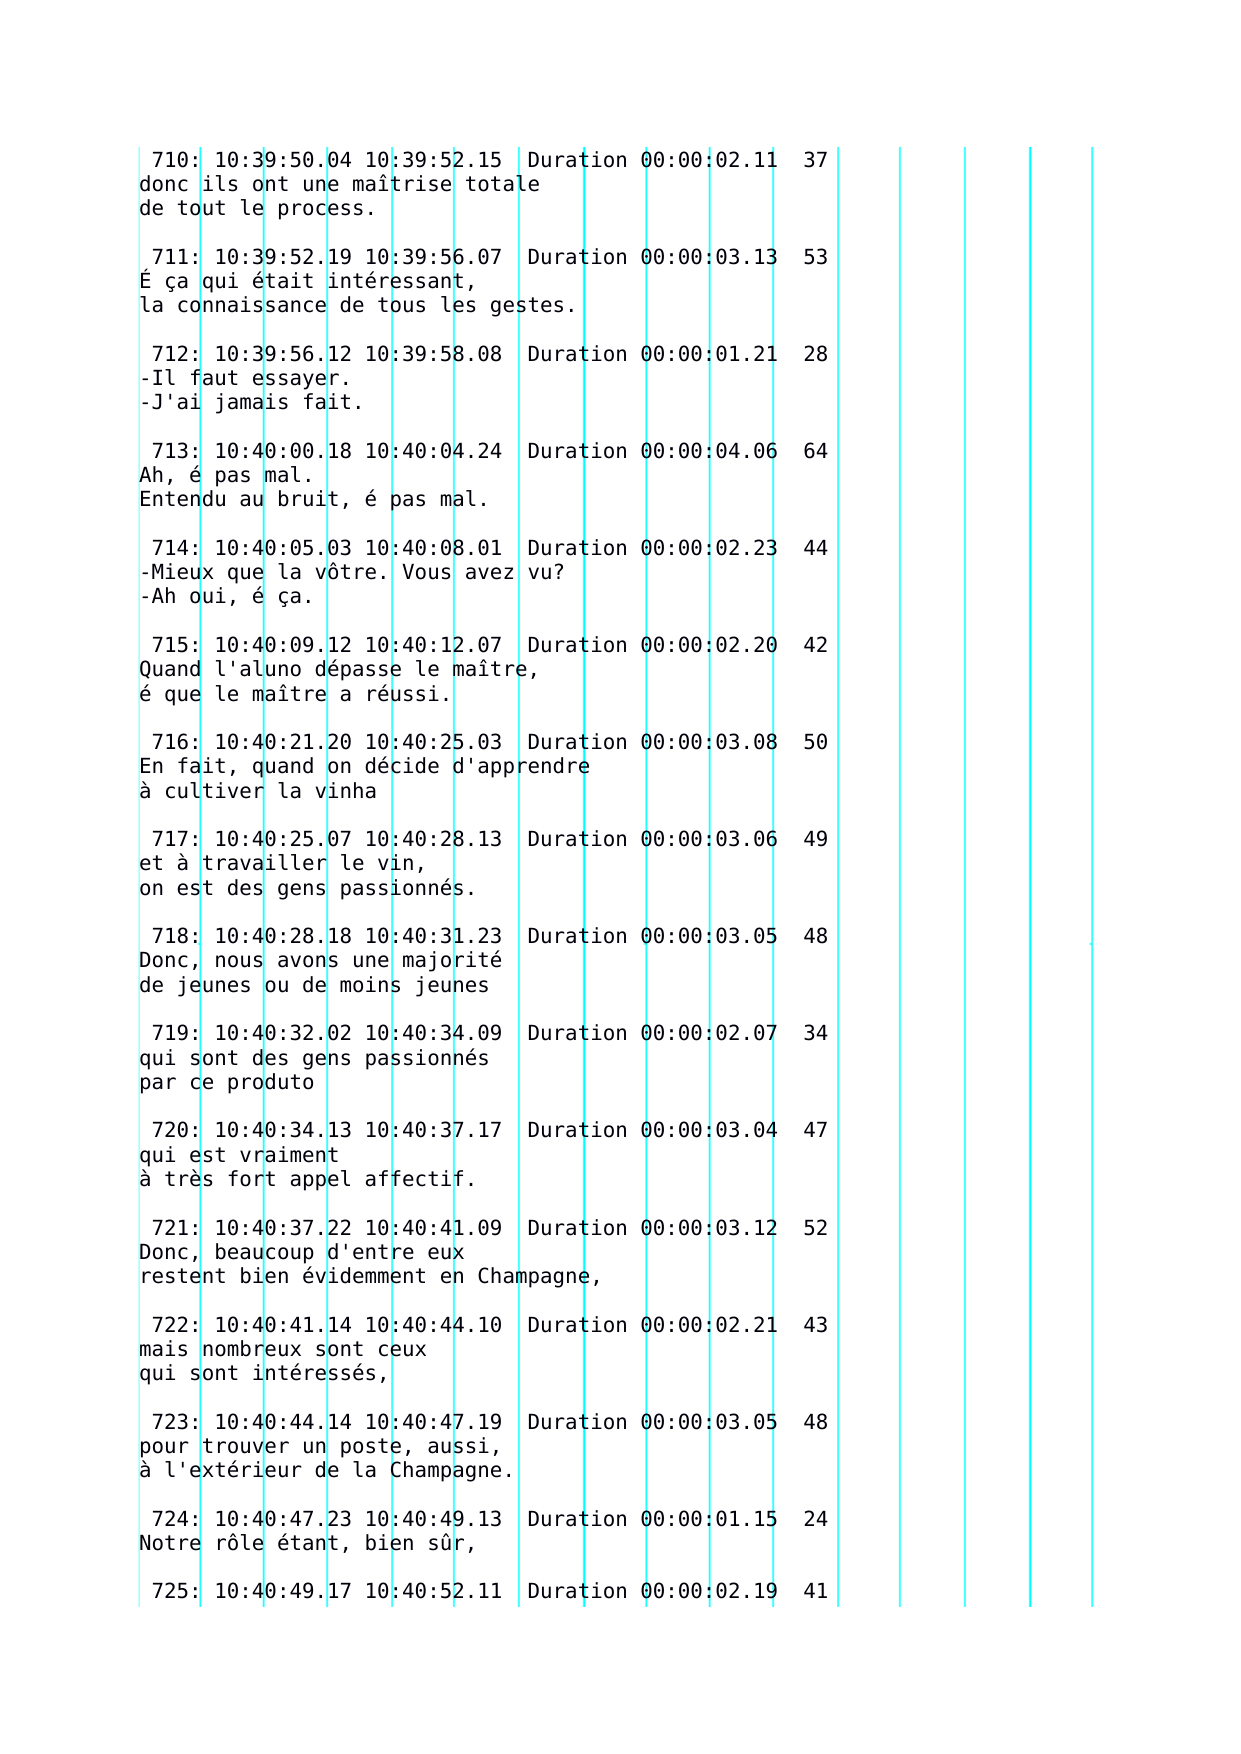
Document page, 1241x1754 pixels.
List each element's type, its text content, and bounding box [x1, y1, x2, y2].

text -J'ai jamais fait. [139, 390, 1101, 414]
text 718: 10:40:28.18 10:40:31.23 Duration 00:00:03.05 48 [139, 924, 1101, 948]
text Quand l'aluno dépasse le maître, [139, 657, 1101, 682]
text Donc, beaucoup d'entre eux [139, 1240, 1101, 1264]
text 712: 10:39:56.12 10:39:58.08 Duration 00:00:01.21 28 [139, 342, 1101, 366]
text pour trouver un poste, aussi, [139, 1434, 1101, 1458]
text 724: 10:40:47.23 10:40:49.13 Duration 00:00:01.15 24 [139, 1507, 1101, 1531]
text 711: 10:39:52.19 10:39:56.07 Duration 00:00:03.13 53 [139, 245, 1101, 269]
text En fait, quand on décide d'apprendre [139, 754, 1101, 779]
text Ah, é pas mal. [139, 463, 1101, 487]
picture [138, 147, 1102, 1607]
text -Mieux que la vôtre. Vous avez vu? [139, 560, 1101, 584]
text Entendu au bruit, é pas mal. [139, 487, 1101, 512]
text É ça qui était intéressant, [139, 269, 1101, 293]
text 720: 10:40:34.13 10:40:37.17 Duration 00:00:03.04 47 [139, 1118, 1101, 1143]
text de jeunes ou de moins jeunes [139, 973, 1101, 997]
text restent bien évidemment en Champagne, [139, 1264, 1101, 1288]
text é que le maître a réussi. [139, 682, 1101, 706]
text par ce produto [139, 1070, 1101, 1094]
text à l'extérieur de la Champagne. [139, 1458, 1101, 1482]
text mais nombreux sont ceux [139, 1337, 1101, 1361]
text Notre rôle étant, bien sûr, [139, 1531, 1101, 1555]
text et à travailler le vin, [139, 851, 1101, 876]
text à cultiver la vinha [139, 779, 1101, 803]
text -Il faut essayer. [139, 366, 1101, 390]
text on est des gens passionnés. [139, 876, 1101, 900]
text qui sont des gens passionnés [139, 1046, 1101, 1070]
text 721: 10:40:37.22 10:40:41.09 Duration 00:00:03.12 52 [139, 1216, 1101, 1240]
text à très fort appel affectif. [139, 1167, 1101, 1191]
text 719: 10:40:32.02 10:40:34.09 Duration 00:00:02.07 34 [139, 1021, 1101, 1046]
text 716: 10:40:21.20 10:40:25.03 Duration 00:00:03.08 50 [139, 730, 1101, 754]
text qui est vraiment [139, 1143, 1101, 1167]
text de tout le process. [139, 196, 1101, 220]
text 717: 10:40:25.07 10:40:28.13 Duration 00:00:03.06 49 [139, 827, 1101, 851]
text la connaissance de tous les gestes. [139, 293, 1101, 317]
text 713: 10:40:00.18 10:40:04.24 Duration 00:00:04.06 64 [139, 439, 1101, 463]
text -Ah oui, é ça. [139, 584, 1101, 609]
text 725: 10:40:49.17 10:40:52.11 Duration 00:00:02.19 41 [139, 1579, 1101, 1604]
text qui sont intéressés, [139, 1361, 1101, 1385]
text 714: 10:40:05.03 10:40:08.01 Duration 00:00:02.23 44 [139, 536, 1101, 560]
text Donc, nous avons une majorité [139, 948, 1101, 973]
text 710: 10:39:50.04 10:39:52.15 Duration 00:00:02.11 37 [139, 148, 1101, 172]
text 715: 10:40:09.12 10:40:12.07 Duration 00:00:02.20 42 [139, 633, 1101, 657]
text 723: 10:40:44.14 10:40:47.19 Duration 00:00:03.05 48 [139, 1410, 1101, 1434]
text donc ils ont une maîtrise totale [139, 172, 1101, 196]
text 722: 10:40:41.14 10:40:44.10 Duration 00:00:02.21 43 [139, 1313, 1101, 1337]
